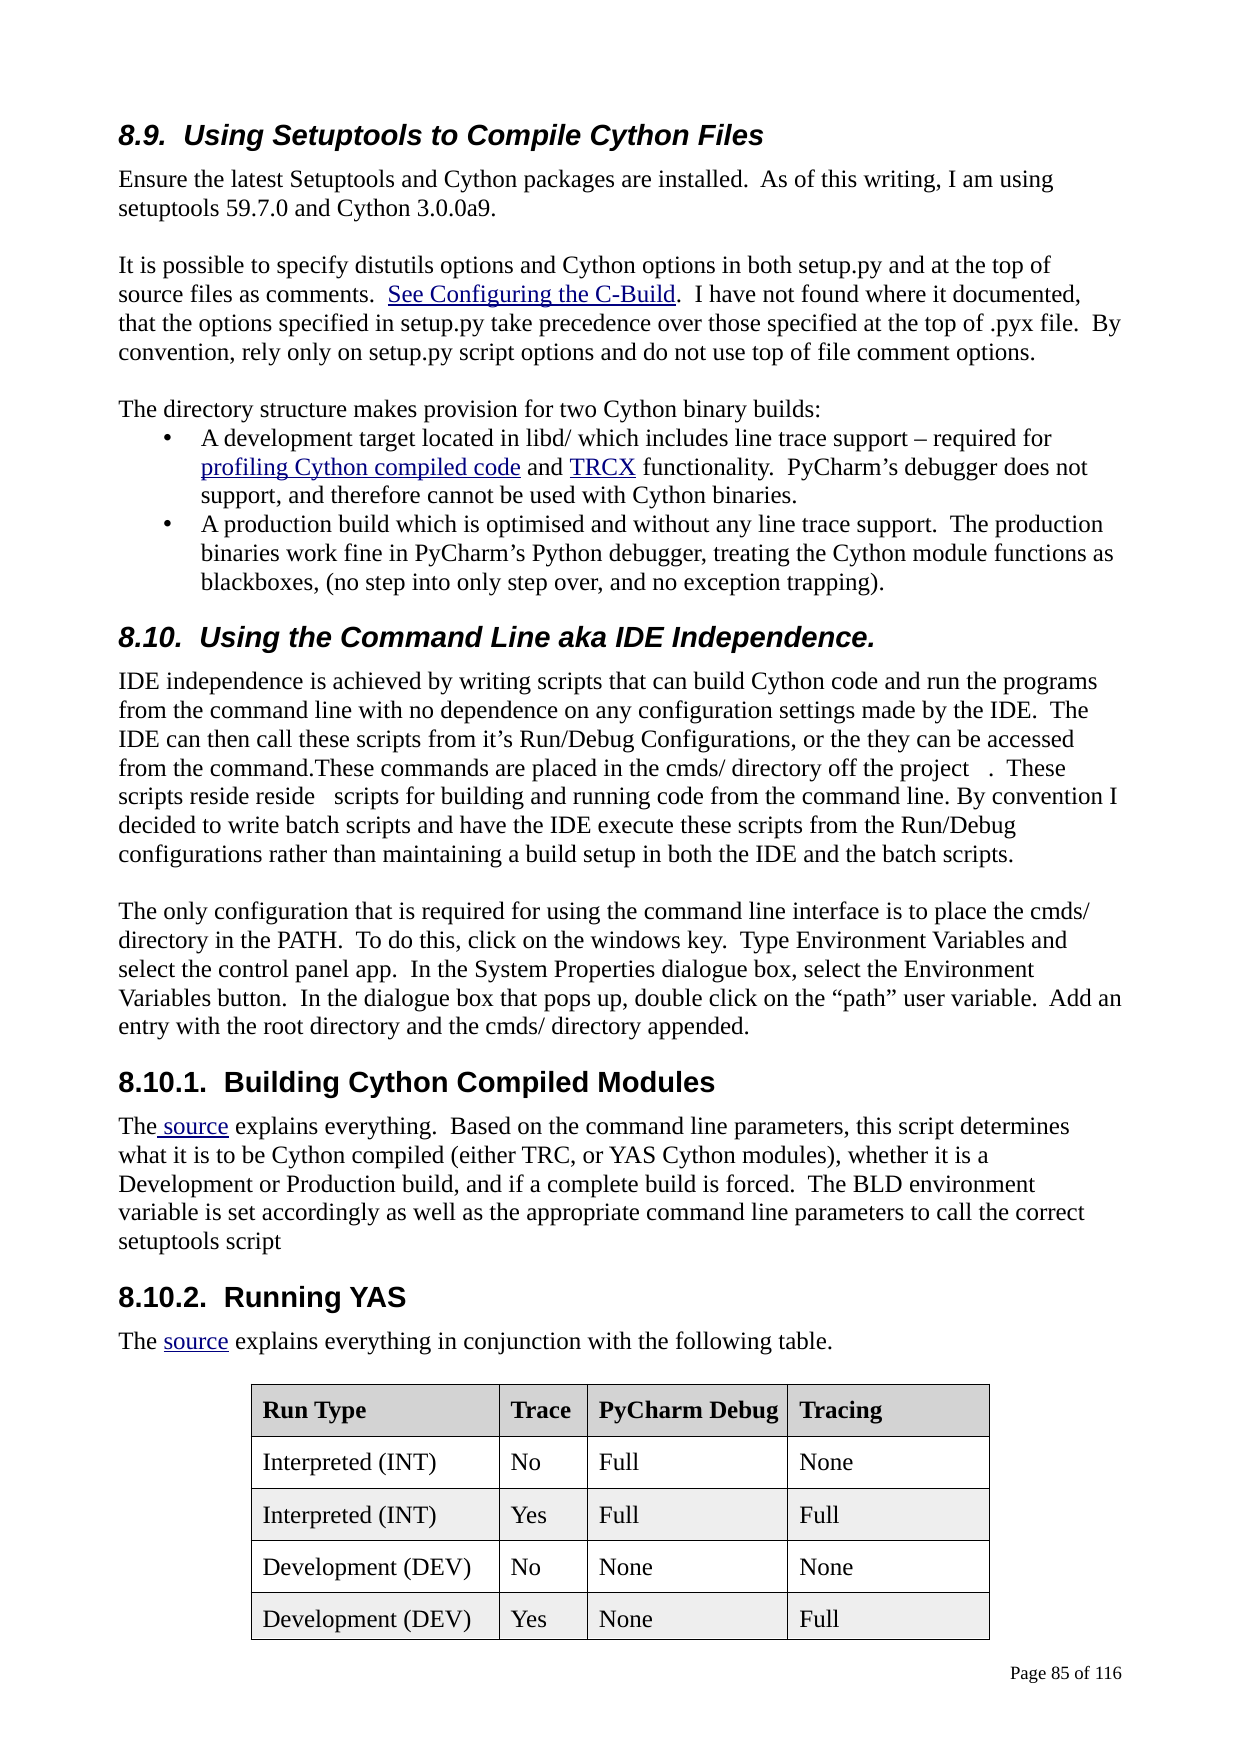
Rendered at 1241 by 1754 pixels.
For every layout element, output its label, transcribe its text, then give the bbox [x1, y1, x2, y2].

text The source explains everything. Based on the command line parameters, this script determines what it is to be Cython compiled (either TRC, or YAS Cython modules), whether it is a Development or Production build, and if a complete build is forced. The BLD environment variable is set accordingly as well as the appropriate command line parameters to call the correct setuptools script [118, 1111, 1122, 1255]
subtitle Running YAS [118, 1280, 1122, 1313]
table_cell None [788, 1541, 989, 1592]
subtitle Using Setuptools to Compile Cython Files [118, 118, 1122, 152]
text The directory structure makes provision for two Cython binary builds: [118, 394, 1122, 423]
table_header PyCharm Debug [588, 1385, 787, 1436]
table_header Run Type [252, 1385, 499, 1436]
subtitle Using the Command Line aka IDE Independence. [118, 620, 1122, 654]
text IDE independence is achieved by writing scripts that can build Cython code and run the programs from the command line with no dependence on any configuration settings made by the IDE. The IDE can then call these scripts from it’s Run/Debug Configurations, or the they can be accessed from the command.These commands are placed in the cmds/ directory off the project . These scripts reside reside scripts for building and running code from the command line. By convention I decided to write batch scripts and have the IDE execute these scripts from the Run/Debug configurations rather than maintaining a build setup in both the IDE and the batch scripts. [118, 666, 1122, 868]
table_cell Development (DEV) [252, 1541, 499, 1592]
text It is possible to specify distutils options and Cython options in both setup.py and at the top of source files as comments. See Configuring the C-Build. I have not found where it documented, that the options specified in setup.py take precedence over those specified at the top of .pyx file. By convention, rely only on setup.py script options and do not use top of file comment options. [118, 250, 1122, 365]
table_header Trace [500, 1385, 587, 1436]
table_cell Full [588, 1489, 787, 1540]
table_cell None [588, 1541, 787, 1592]
text The only configuration that is required for using the command line interface is to place the cmds/ directory in the PATH. To do this, click on the windows key. Type Environment Variables and select the control panel app. In the System Properties dialogue box, select the Environment Variables button. In the dialogue box that pops up, double click on the “path” user variable. Add an entry with the root directory and the cmds/ directory appended. [118, 896, 1122, 1040]
table_cell None [588, 1593, 787, 1638]
table_cell Interpreted (INT) [252, 1489, 499, 1540]
table_cell Interpreted (INT) [252, 1437, 499, 1488]
table_cell Development (DEV) [252, 1593, 499, 1638]
text Ensure the latest Setuptools and Cython packages are installed. As of this writing, I am using setuptools 59.7.0 and Cython 3.0.0a9. [118, 164, 1122, 222]
list A production build which is optimised and without any line trace support. The production binaries work fine in PyCharm’s Python debugger, treating the Cython module functions as blackboxes, (no step into only step over, and no exception trapping). [163, 509, 1122, 595]
table_cell None [788, 1437, 989, 1488]
table_cell No [500, 1541, 587, 1592]
subtitle Building Cython Compiled Modules [118, 1065, 1122, 1099]
table_cell Yes [500, 1593, 587, 1638]
table_cell Full [588, 1437, 787, 1488]
table_cell Full [788, 1489, 989, 1540]
table_cell Yes [500, 1489, 587, 1540]
table_cell No [500, 1437, 587, 1488]
table_header Tracing [788, 1385, 989, 1436]
table_cell Full [788, 1593, 989, 1638]
list A development target located in libd/ which includes line trace support – required for profiling Cython compiled code and TRCX functionality. PyCharm’s debugger does not support, and therefore cannot be used with Cython binaries. [163, 423, 1122, 509]
text The source explains everything in conjunction with the following table. [118, 1326, 1122, 1355]
